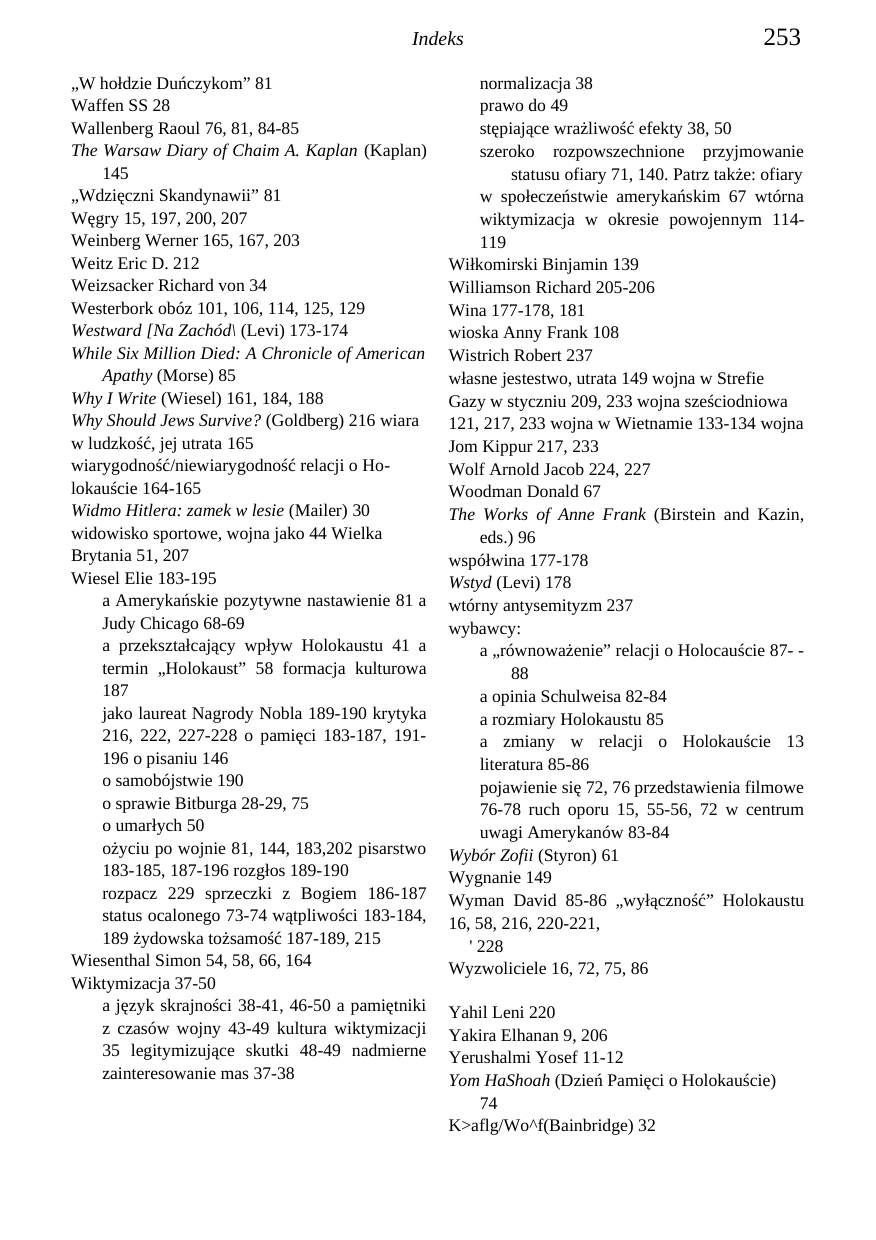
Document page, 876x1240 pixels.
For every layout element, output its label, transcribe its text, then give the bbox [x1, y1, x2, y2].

text Westerbork obóz 101, 106, 114, 125, 129 [71, 297, 427, 318]
text Wyzwoliciele 16, 72, 75, 86 [448, 958, 804, 978]
text While Six Million Died: A Chronicle of Ameri­can Apathy (Morse) 85 [71, 342, 427, 385]
text Wygnanie 149 [448, 867, 804, 888]
text Wiesel Elie 183-195 [71, 567, 427, 588]
text Weinberg Werner 165, 167, 203 [71, 230, 427, 250]
text jako laureat Nagrody Nobla 189-190 krytyka 216, 222, 227-228 o pamięci 183-187, 191-196 o pisaniu 146 [102, 702, 427, 768]
text a opinia Schulweisa 82-84 [448, 686, 804, 706]
text o umarłych 50 [71, 815, 427, 835]
text Yakira Elhanan 9, 206 [448, 1024, 804, 1045]
text Wina 177-178, 181 [448, 299, 804, 320]
text Wolf Arnold Jacob 224, 227 [448, 458, 804, 479]
text a Amerykańskie pozytywne nastawienie 81 a Judy Chicago 68-69 [102, 590, 427, 633]
text Why Should Jews Survive? (Goldberg) 216 wiara w ludzkość, jej utrata 165 wiarygodność/niewiarygodność relacji o Ho­lokauście 164-165 [71, 410, 427, 498]
text ' 228 [448, 935, 804, 956]
text a rozmiary Holokaustu 85 [448, 708, 804, 729]
text Widmo Hitlera: zamek w lesie (Mailer) 30 widowisko sportowe, wojna jako 44 Wielka Brytania 51, 207 [71, 500, 427, 565]
text „Wdzięczni Skandynawii” 81 [71, 185, 427, 205]
text a język skrajności 38-41, 46-50 a pamiętniki z czasów wojny 43-49 kultura wiktymizacji 35 legitymizujące skutki 48-49 nadmierne zainteresowanie mas 37-38 [102, 995, 427, 1083]
text Wiesenthal Simon 54, 58, 66, 164 [71, 950, 427, 970]
text Yerushalmi Yosef 11-12 [448, 1047, 804, 1067]
text Wstyd (Levi) 178 [448, 572, 804, 592]
text Yahil Leni 220 [448, 1002, 804, 1022]
text a zmiany w relacji o Holokauście 13 literatura 85-86 [479, 731, 804, 774]
text Waffen SS 28 [71, 95, 427, 115]
text a „równoważenie” relacji o Holocauście 87- -88 [479, 640, 804, 683]
text współwina 177-178 [448, 549, 804, 570]
text pojawienie się 72, 76 przedstawienia filmowe 76-78 ruch oporu 15, 55-56, 72 w centrum uwagi Amerykanów 83-84 [479, 776, 804, 842]
text 253 [760, 22, 803, 51]
text wioska Anny Frank 108 [448, 322, 804, 343]
text Indeks [409, 27, 468, 49]
text „W hołdzie Duńczykom” 81 [71, 72, 427, 93]
text Woodman Donald 67 [448, 481, 804, 502]
text o samobójstwie 190 [71, 770, 427, 790]
text Wallenberg Raoul 76, 81, 84-85 [71, 117, 427, 138]
text Why I Write (Wiesel) 161, 184, 188 [71, 387, 427, 408]
text Westward [Na Zachód\ (Levi) 173-174 [71, 320, 427, 340]
text normalizacja 38 [448, 72, 804, 93]
text Wiłkomirski Binjamin 139 [448, 254, 804, 274]
text wtórny antysemityzm 237 [448, 595, 804, 615]
text Wybór Zofii (Styron) 61 [448, 844, 804, 865]
text Williamson Richard 205-206 [448, 277, 804, 297]
text własne jestestwo, utrata 149 wojna w Strefie Gazy w styczniu 209, 233 wojna sześciodniowa 121, 217, 233 wojna w Wietnamie 133-134 wojna Jom Kippur 217, 233 [448, 368, 804, 456]
text w społeczeństwie amerykańskim 67 wtórna wiktymizacja w okresie powojen­nym 114-119 [479, 186, 804, 252]
text o sprawie Bitburga 28-29, 75 [71, 792, 427, 813]
text Wyman David 85-86 „wyłączność” Holokaustu 16, 58, 216, 220-221, [448, 890, 804, 933]
text rozpacz 229 sprzeczki z Bogiem 186-187 status ocalonego 73-74 wątpliwości 183-184, 189 żydowska tożsamość 187-189, 215 [102, 882, 427, 948]
text a przekształcający wpływ Holokaustu 41 a termin „Holokaust” 58 formacja kulturowa 187 [102, 635, 427, 700]
text wybawcy: [448, 617, 804, 638]
text stępiające wrażliwość efekty 38, 50 [448, 118, 804, 138]
text Wistrich Robert 237 [448, 345, 804, 365]
text Węgry 15, 197, 200, 207 [71, 207, 427, 228]
text The Works of Anne Frank (Birstein and Kazin, eds.) 96 [448, 504, 804, 547]
text K>aflg/Wo^f(Bainbridge) 32 [448, 1115, 804, 1136]
text Weizsacker Richard von 34 [71, 275, 427, 295]
text Weitz Eric D. 212 [71, 252, 427, 273]
text Wiktymizacja 37-50 [71, 972, 427, 993]
text Yom HaShoah (Dzień Pamięci o Holokauście) [448, 1070, 804, 1090]
text 74 [448, 1092, 804, 1113]
text prawo do 49 [448, 95, 804, 116]
text szeroko rozpowszechnione przyjmowanie statusu ofiary 71, 140. Patrz także: ofiary [479, 141, 804, 184]
text ożyciu po wojnie 81, 144, 183,202 pisarstwo 183-185, 187-196 rozgłos 189-190 [102, 837, 427, 880]
text The Warsaw Diary of Chaim A. Kaplan (Kap­lan) 145 [71, 140, 427, 183]
